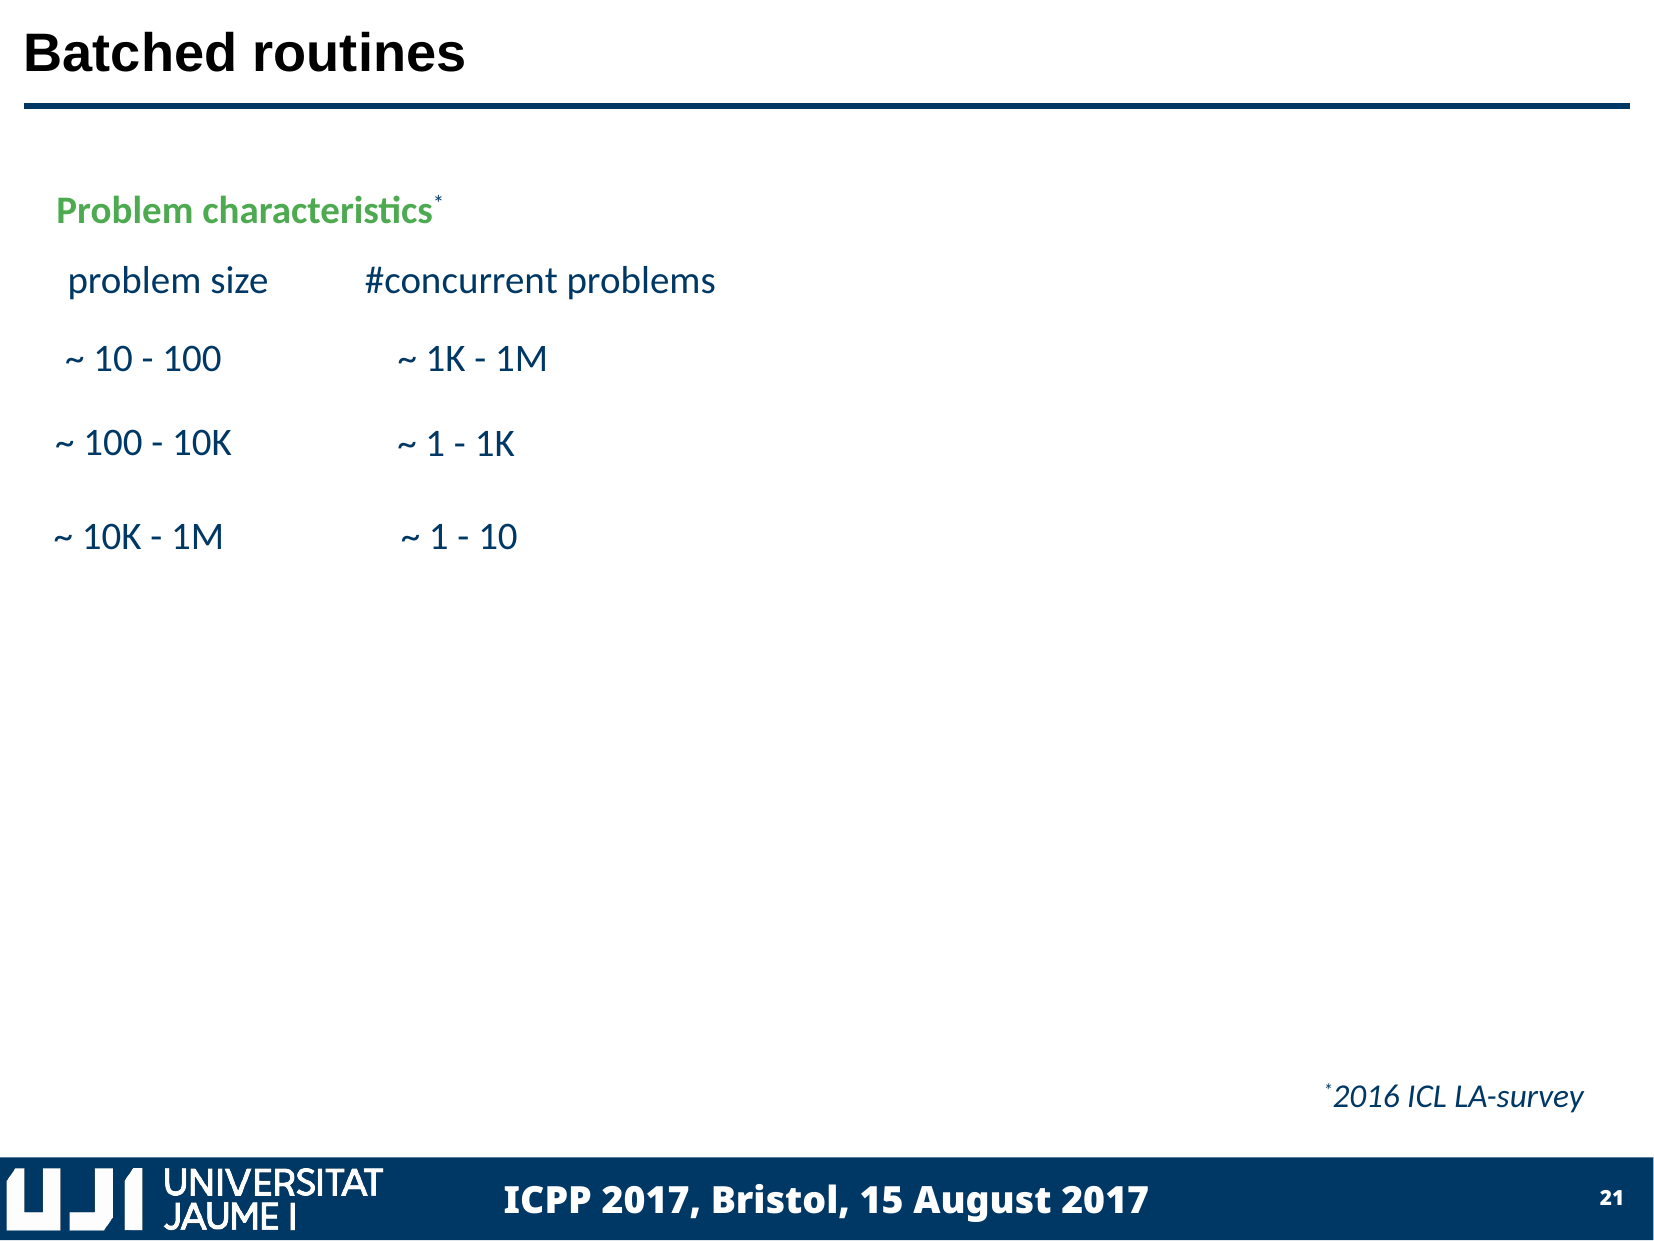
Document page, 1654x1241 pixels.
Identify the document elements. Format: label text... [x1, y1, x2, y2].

text_box ~ 10K - 1M [39, 502, 240, 565]
text_box ~ 100 - 10K [40, 408, 247, 471]
text_box ~ 1 - 1K [382, 410, 530, 472]
text_box ~ 1 - 10 [386, 502, 533, 565]
text_box *2016 ICL LA-survey [1308, 1067, 1607, 1122]
text_box problem size #concurrent problems [52, 247, 732, 309]
text_box ~ 10 - 100 [50, 324, 237, 387]
picture [0, 1158, 390, 1241]
text_box ~ 1K - 1M [382, 324, 564, 387]
title Batched routines [23, 0, 1630, 107]
text_box Problem characteristics* [41, 177, 460, 239]
